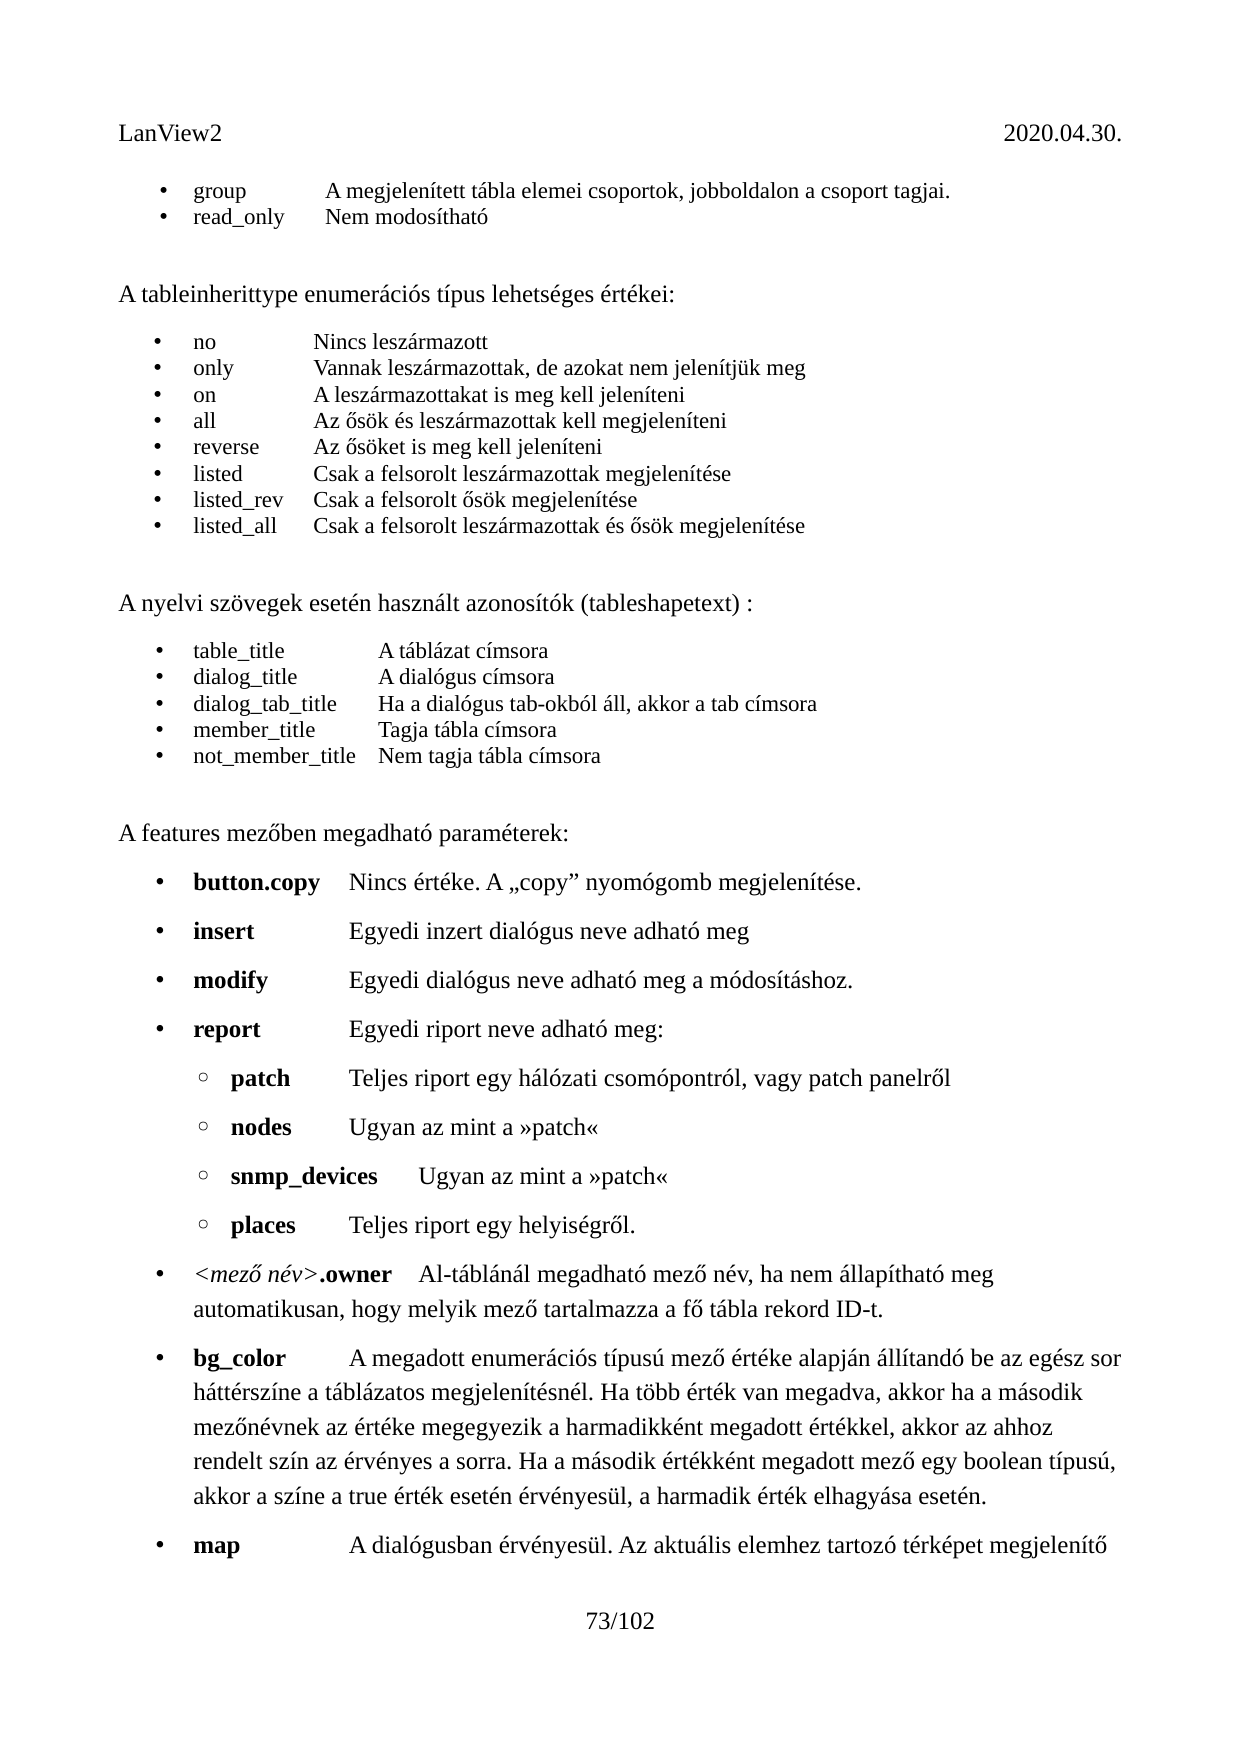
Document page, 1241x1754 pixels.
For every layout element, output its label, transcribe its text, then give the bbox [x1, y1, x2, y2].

text A features mezőben megadható paraméterek: [118, 818, 1122, 846]
list dialog_title A dialógus címsora [156, 663, 1122, 689]
list bg_color A megadott enumerációs típusú mező értéke alapján állítandó be az egész sor háttérszíne a táblázatos megjelenítésnél. Ha több érték van megadva, akkor ha a második mezőnévnek az értéke megegyezik a harmadikként megadott értékkel, akkor az ahhoz rendelt szín az érvényes a sorra. Ha a második értékként megadott mező egy boolean típusú, akkor a színe a true érték esetén érvényesül, a harmadik érték elhagyása esetén. [156, 1343, 1122, 1509]
list all Az ősök és leszármazottak kell megjeleníteni [153, 407, 1122, 433]
text A tableinherittype enumerációs típus lehetséges értékei: [118, 279, 1122, 308]
list button.copy Nincs értéke. A „copy” nyomógomb megjelenítése. [156, 867, 1122, 896]
list nodes Ugyan az mint a »patch« [193, 1112, 1122, 1141]
list patch Teljes riport egy hálózati csomópontról, vagy patch panelről [193, 1063, 1122, 1092]
list listed_rev Csak a felsorolt ősök megjelenítése [153, 486, 1122, 512]
list no Nincs leszármazott [153, 328, 1122, 354]
list insert Egyedi inzert dialógus neve adható meg [156, 916, 1122, 944]
list map A dialógusban érvényesül. Az aktuális elemhez tartozó térképet megjelenítő [156, 1530, 1122, 1558]
list places Teljes riport egy helyiségről. [193, 1210, 1122, 1239]
list report Egyedi riport neve adható meg: [156, 1014, 1122, 1043]
list listed_all Csak a felsorolt leszármazottak és ősök megjelenítése [153, 512, 1122, 539]
list member_title Tagja tábla címsora [156, 716, 1122, 742]
list table_title A táblázat címsora [156, 637, 1122, 663]
list group A megjelenített tábla elemei csoportok, jobboldalon a csoport tagjai. [159, 177, 1122, 203]
list modify Egyedi dialógus neve adható meg a módosításhoz. [156, 965, 1122, 994]
list <mező név>.owner Al-táblánál megadható mező név, ha nem állapítható meg automatikusan, hogy melyik mező tartalmazza a fő tábla rekord ID-t. [156, 1259, 1122, 1322]
list dialog_tab_title Ha a dialógus tab-okból áll, akkor a tab címsora [156, 689, 1122, 716]
list not_member_title Nem tagja tábla címsora [156, 742, 1122, 769]
text A nyelvi szövegek esetén használt azonosítók (tableshapetext) : [118, 588, 1122, 617]
list listed Csak a felsorolt leszármazottak megjelenítése [153, 460, 1122, 486]
list read_only Nem modosítható [159, 203, 1122, 230]
list snmp_devices Ugyan az mint a »patch« [193, 1161, 1122, 1190]
list on A leszármazottakat is meg kell jeleníteni [153, 381, 1122, 407]
list reverse Az ősöket is meg kell jeleníteni [153, 433, 1122, 460]
list only Vannak leszármazottak, de azokat nem jelenítjük meg [153, 354, 1122, 381]
